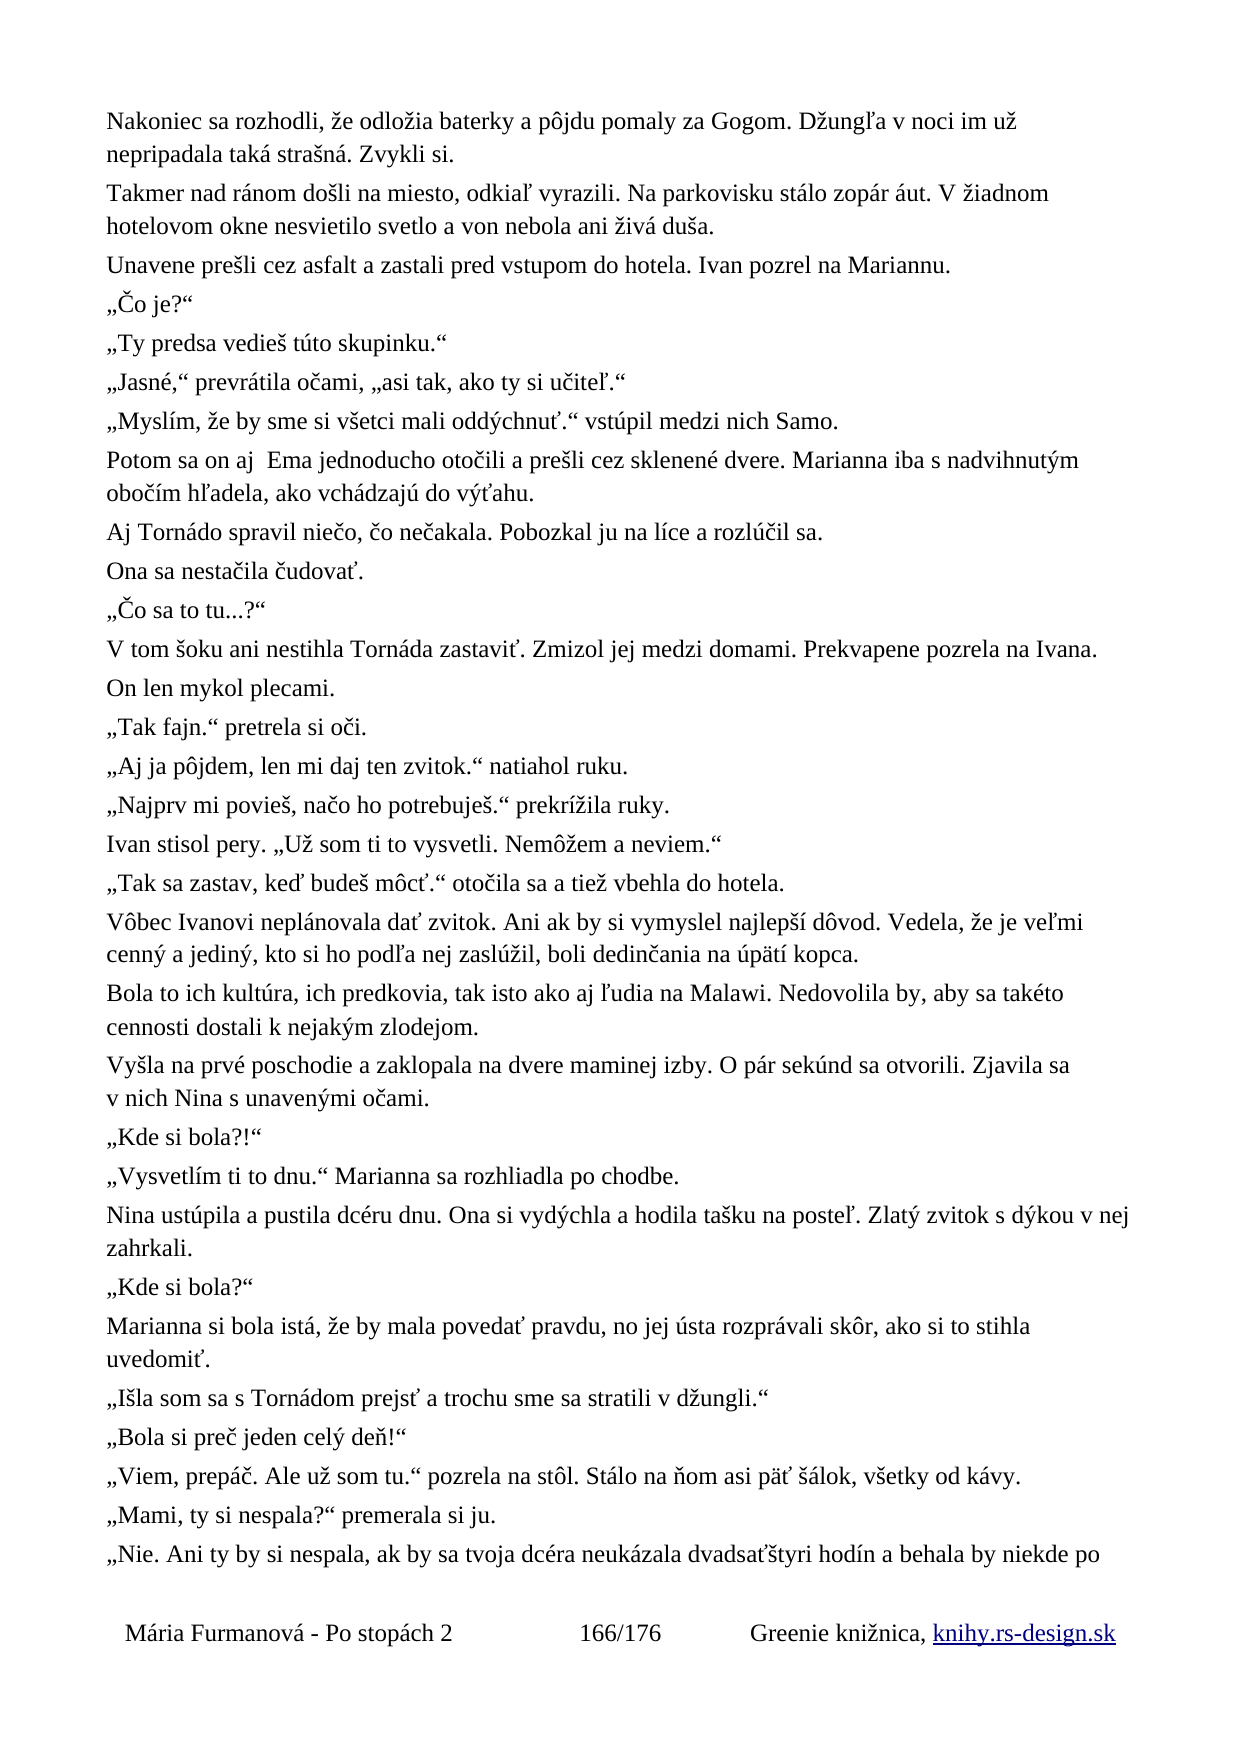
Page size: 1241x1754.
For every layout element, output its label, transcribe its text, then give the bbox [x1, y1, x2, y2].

text „Čo sa to tu...?“ [106, 595, 1134, 624]
text Potom sa on aj Ema jednoducho otočili a prešli cez sklenené dvere. Marianna iba s nadvihnutým obočím hľadela, ako vchádzajú do výťahu. [106, 445, 1134, 507]
text V tom šoku ani nestihla Tornáda zastaviť. Zmizol jej medzi domami. Prekvapene pozrela na Ivana. [106, 634, 1134, 663]
text „Tak fajn.“ pretrela si oči. [106, 712, 1134, 741]
text On len mykol plecami. [106, 673, 1134, 702]
text Ivan stisol pery. „Už som ti to vysvetli. Nemôžem a neviem.“ [106, 829, 1134, 857]
text „Kde si bola?“ [106, 1272, 1134, 1301]
text „Kde si bola?!“ [106, 1122, 1134, 1151]
text „Aj ja pôjdem, len mi daj ten zvitok.“ natiahol ruku. [106, 751, 1134, 779]
text Takmer nad ránom došli na miesto, odkiaľ vyrazili. Na parkovisku stálo zopár áut. V žiadnom hotelovom okne nesvietilo svetlo a von nebola ani živá duša. [106, 178, 1134, 240]
text Nakoniec sa rozhodli, že odložia baterky a pôjdu pomaly za Gogom. Džungľa v noci im už nepripadala taká strašná. Zvykli si. [106, 106, 1134, 168]
text Ona sa nestačila čudovať. [106, 556, 1134, 585]
text „Myslím, že by sme si všetci mali oddýchnuť.“ vstúpil medzi nich Samo. [106, 406, 1134, 435]
text Bola to ich kultúra, ich predkovia, tak isto ako aj ľudia na Malawi. Nedovolila by, aby sa takéto cennosti dostali k nejakým zlodejom. [106, 978, 1134, 1040]
text Vôbec Ivanovi neplánovala dať zvitok. Ani ak by si vymyslel najlepší dôvod. Vedela, že je veľmi cenný a jediný, kto si ho podľa nej zaslúžil, boli dedinčania na úpätí kopca. [106, 907, 1134, 968]
text Unavene prešli cez asfalt a zastali pred vstupom do hotela. Ivan pozrel na Mariannu. [106, 250, 1134, 279]
text „Čo je?“ [106, 289, 1134, 318]
text „Jasné,“ prevrátila očami, „asi tak, ako ty si učiteľ.“ [106, 367, 1134, 396]
text „Najprv mi povieš, načo ho potrebuješ.“ prekrížila ruky. [106, 790, 1134, 818]
text „Mami, ty si nespala?“ premerala si ju. [106, 1500, 1134, 1529]
text „Išla som sa s Tornádom prejsť a trochu sme sa stratili v džungli.“ [106, 1383, 1134, 1412]
text „Vysvetlím ti to dnu.“ Marianna sa rozhliadla po chodbe. [106, 1161, 1134, 1190]
text „Tak sa zastav, keď budeš môcť.“ otočila sa a tiež vbehla do hotela. [106, 868, 1134, 896]
text Aj Tornádo spravil niečo, čo nečakala. Pobozkal ju na líce a rozlúčil sa. [106, 517, 1134, 546]
text Marianna si bola istá, že by mala povedať pravdu, no jej ústa rozprávali skôr, ako si to stihla uvedomiť. [106, 1311, 1134, 1373]
text Vyšla na prvé poschodie a zaklopala na dvere maminej izby. O pár sekúnd sa otvorili. Zjavila sa v nich Nina s unavenými očami. [106, 1051, 1134, 1112]
text „Bola si preč jeden celý deň!“ [106, 1422, 1134, 1451]
text „Nie. Ani ty by si nespala, ak by sa tvoja dcéra neukázala dvadsaťštyri hodín a behala by niekde po [106, 1539, 1134, 1568]
text „Ty predsa vedieš túto skupinku.“ [106, 328, 1134, 357]
text „Viem, prepáč. Ale už som tu.“ pozrela na stôl. Stálo na ňom asi päť šálok, všetky od kávy. [106, 1461, 1134, 1490]
text Nina ustúpila a pustila dcéru dnu. Ona si vydýchla a hodila tašku na posteľ. Zlatý zvitok s dýkou v nej zahrkali. [106, 1200, 1134, 1262]
